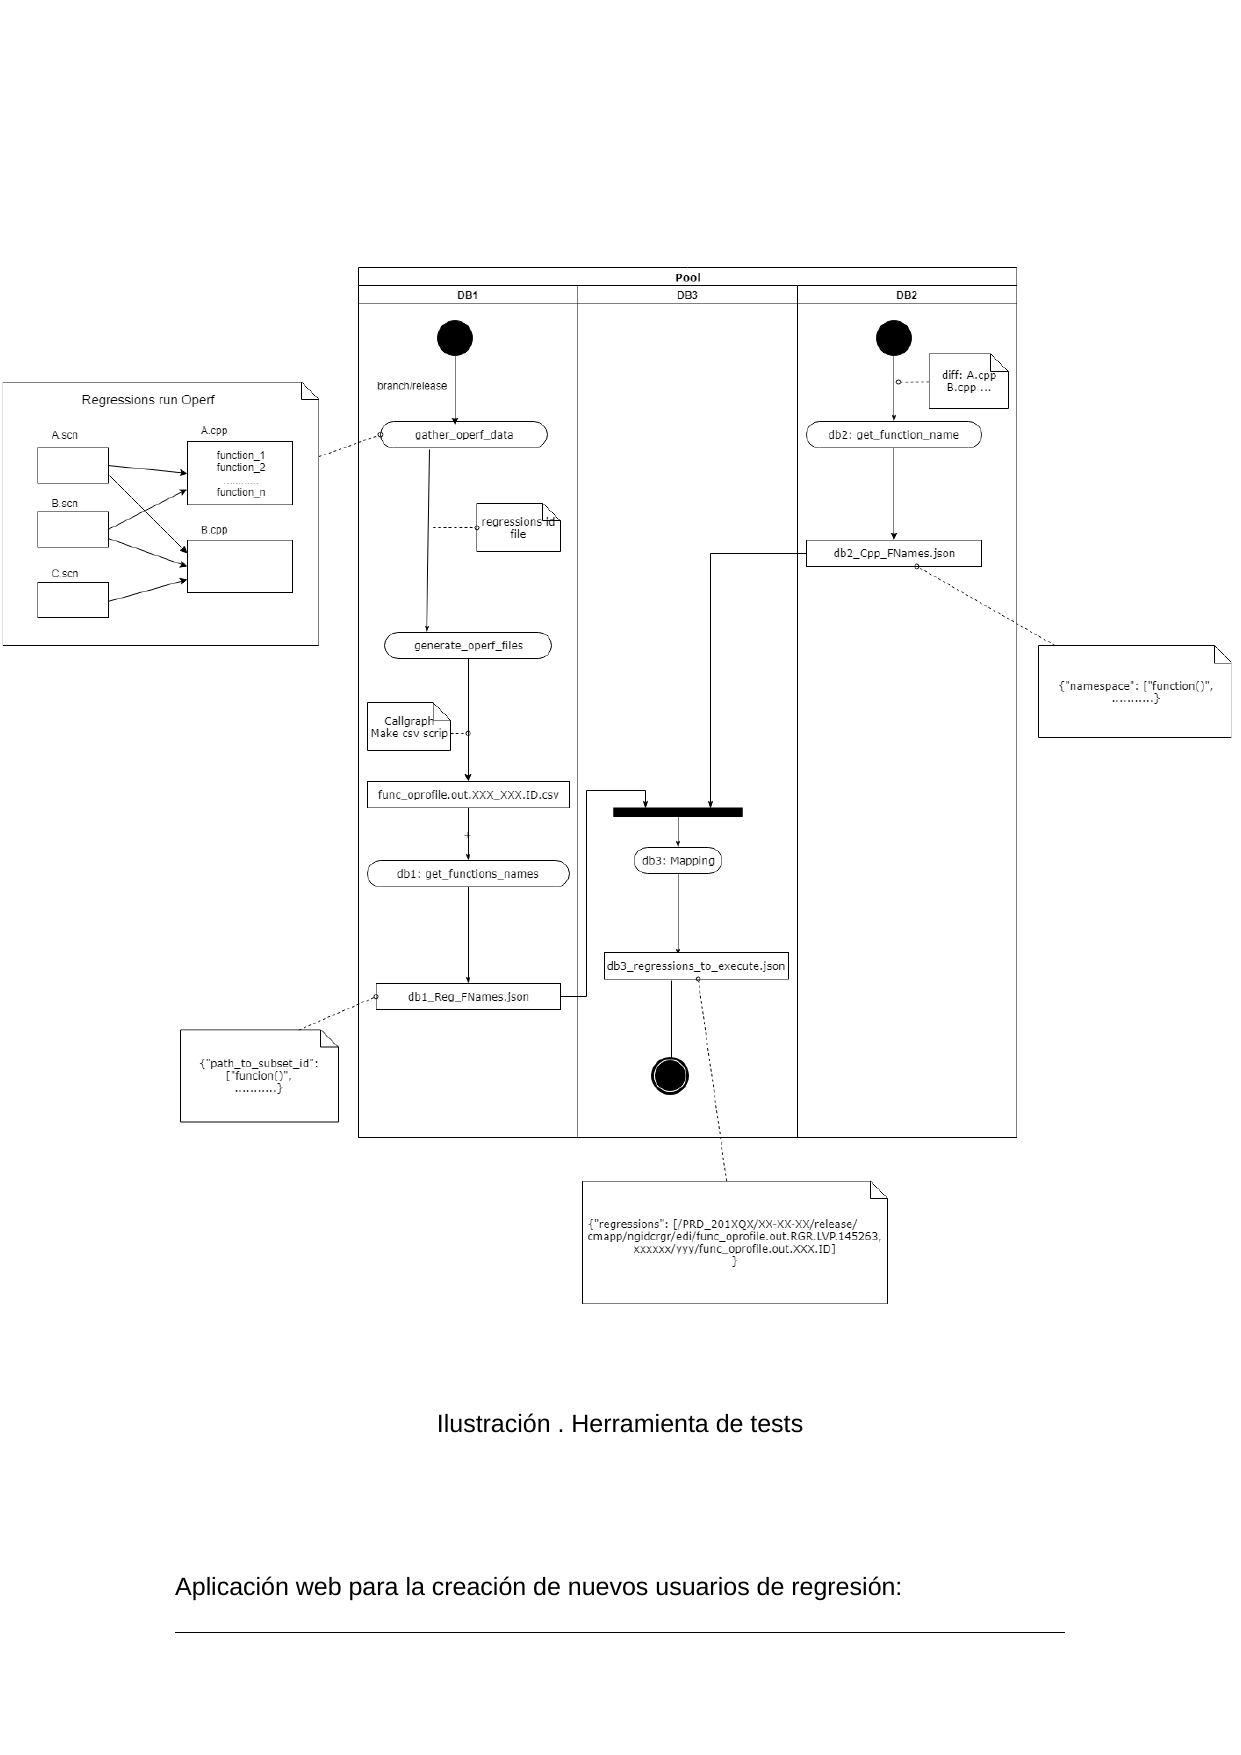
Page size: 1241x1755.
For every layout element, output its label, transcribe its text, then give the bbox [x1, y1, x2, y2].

text Ilustración . Herramienta de tests [175, 1409, 1065, 1438]
picture [2, 267, 1232, 1304]
text Aplicación web para la creación de nuevos usuarios de regresión: [175, 1572, 1065, 1601]
